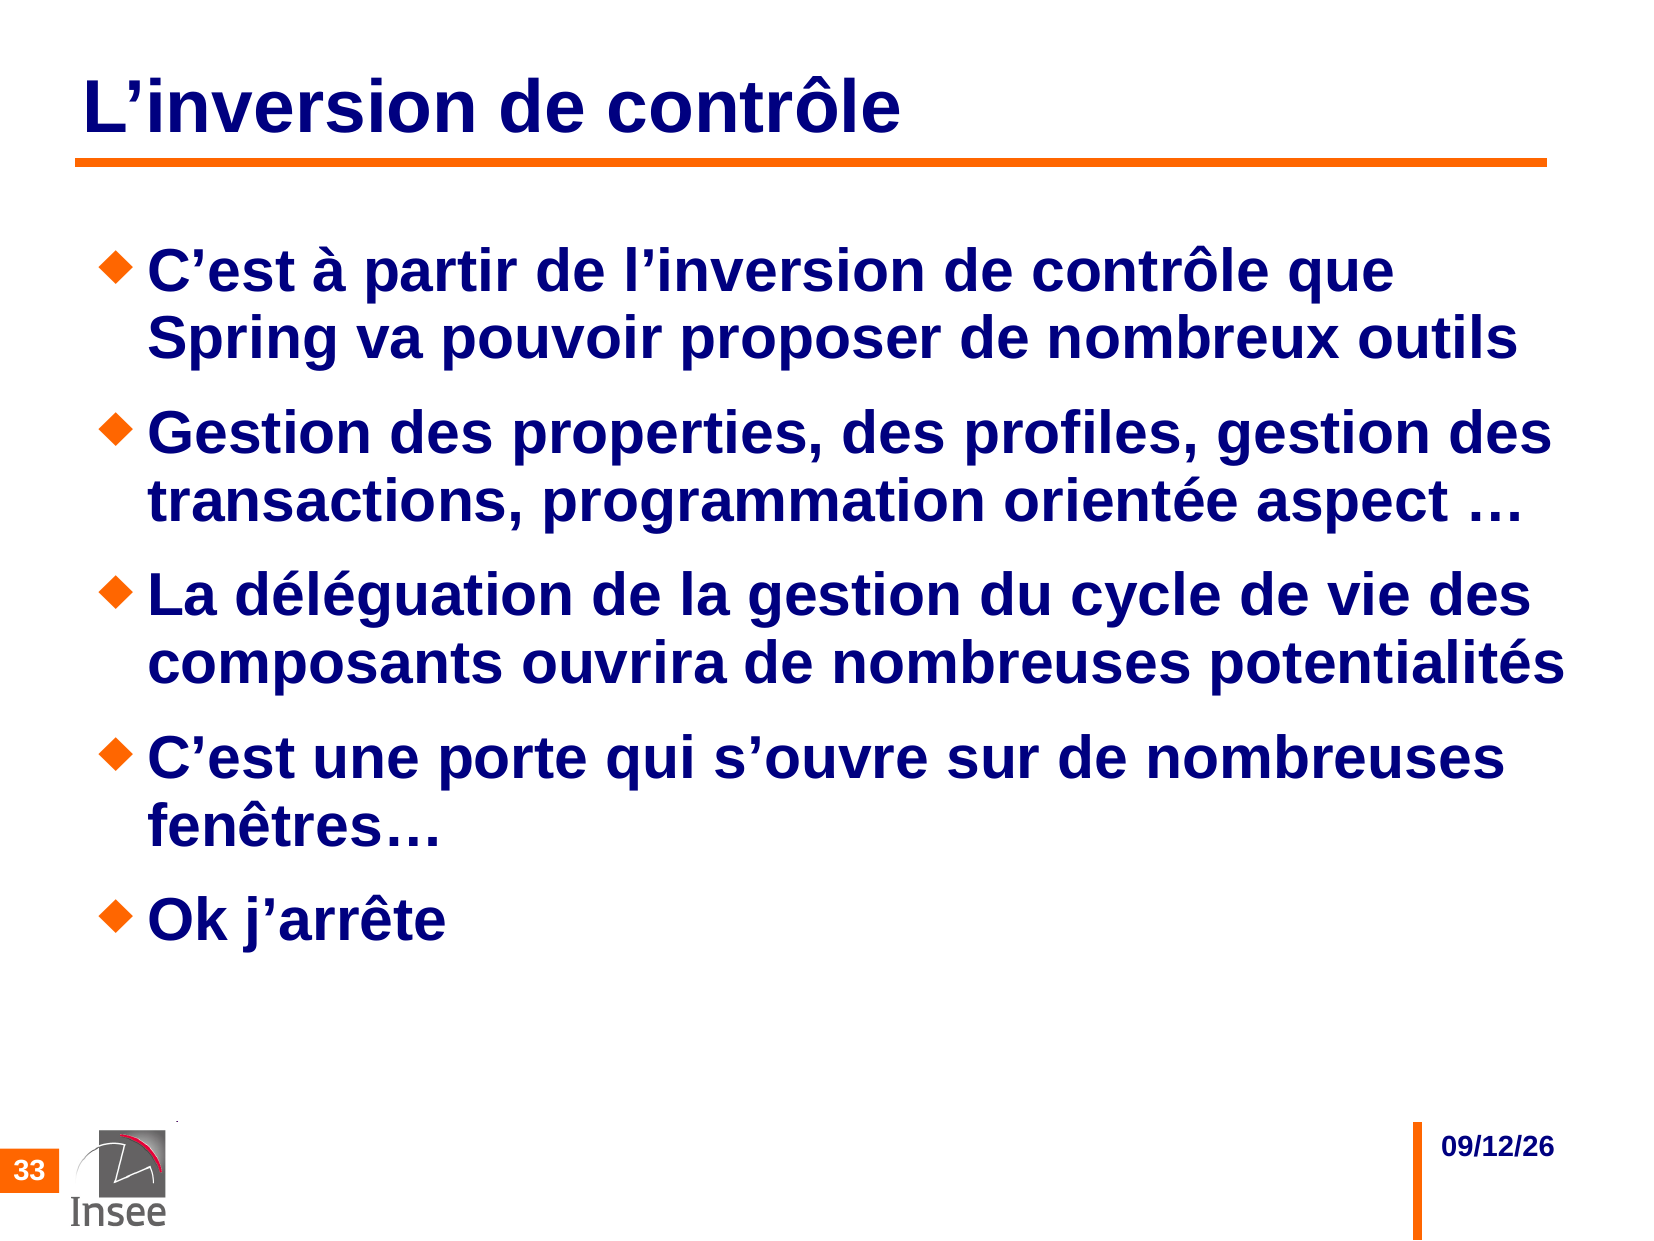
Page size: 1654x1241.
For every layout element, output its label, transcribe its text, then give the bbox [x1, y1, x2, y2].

title L’inversion de contrôle [82, 49, 1619, 163]
picture [62, 1121, 178, 1241]
list C’est à partir de l’inversion de contrôle que Spring va pouvoir proposer de nombreux outils Gestion des properties, des profiles, gestion des transactions, programmation orientée aspect … La déléguation de la gestion du cycle de vie des composants ouvrira de nombreuses potentialités C’est une porte qui s’ouvre sur de nombreuses fenêtres… Ok j’arrête [82, 236, 1571, 1087]
